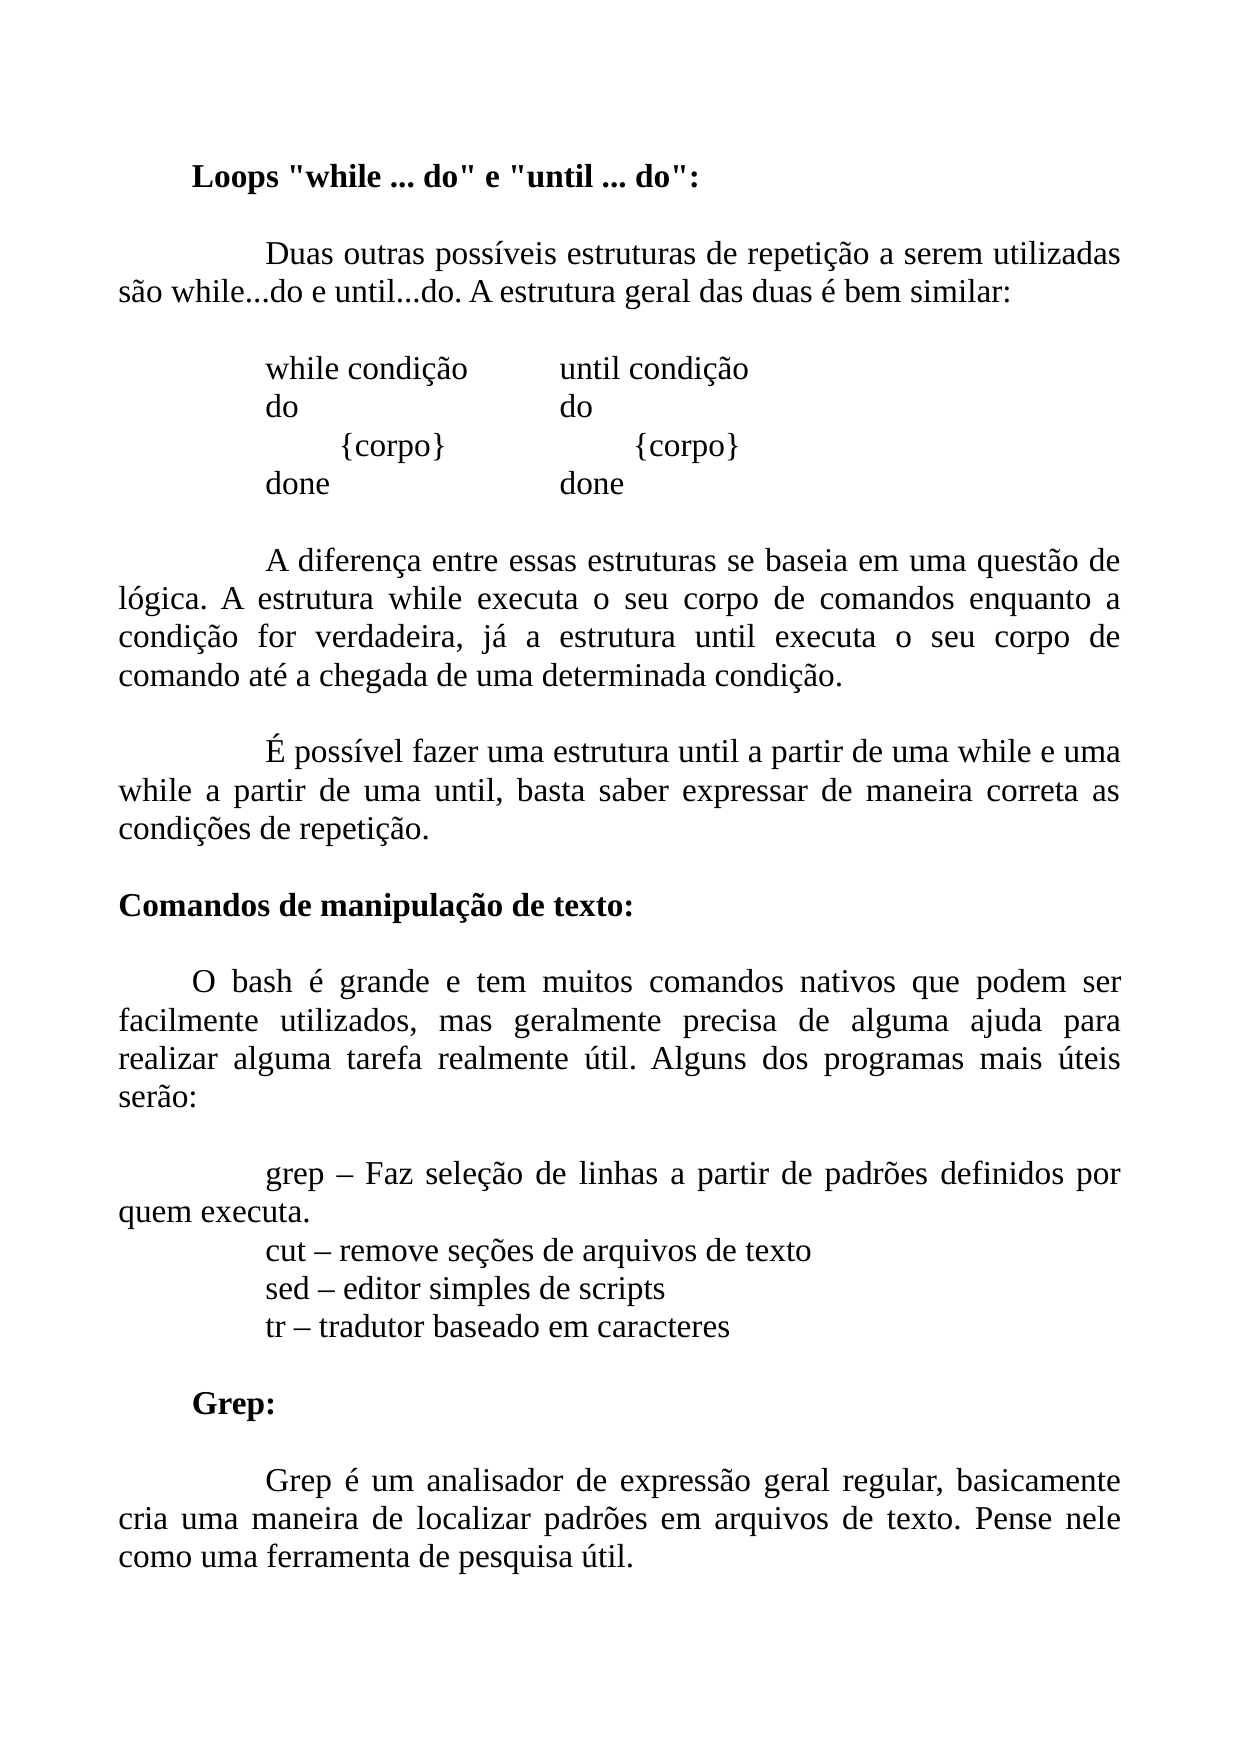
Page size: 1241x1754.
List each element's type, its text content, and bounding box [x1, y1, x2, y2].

text Grep é um analisador de expressão geral regular, basicamente cria uma maneira de localizar padrões em arquivos de texto. Pense nele como uma ferramenta de pesquisa útil. [118, 1460, 1122, 1575]
text É possível fazer uma estrutura until a partir de uma while e uma while a partir de uma until, basta saber expressar de maneira correta as condições de repetição. [118, 731, 1122, 846]
text grep – Faz seleção de linhas a partir de padrões definidos por quem executa. [118, 1153, 1122, 1230]
text while condição until condição [118, 348, 1122, 386]
text O bash é grande e tem muitos comandos nativos que podem ser facilmente utilizados, mas geralmente precisa de alguma ajuda para realizar alguma tarefa realmente útil. Alguns dos programas mais úteis serão: [118, 961, 1122, 1115]
text tr – tradutor baseado em caracteres [118, 1306, 1122, 1345]
text cut – remove seções de arquivos de texto [118, 1230, 1122, 1268]
text Loops "while ... do" e "until ... do": [118, 156, 1122, 195]
text {corpo} {corpo} [118, 425, 1122, 463]
text done done [118, 463, 1122, 501]
text Grep: [118, 1383, 1122, 1421]
text do do [118, 386, 1122, 425]
text Comandos de manipulação de texto: [118, 885, 1122, 923]
text A diferença entre essas estruturas se baseia em uma questão de lógica. A estrutura while executa o seu corpo de comandos enquanto a condição for verdadeira, já a estrutura until executa o seu corpo de comando até a chegada de uma determinada condição. [118, 540, 1122, 693]
text sed – editor simples de scripts [118, 1268, 1122, 1306]
text Duas outras possíveis estruturas de repetição a serem utilizadas são while...do e until...do. A estrutura geral das duas é bem similar: [118, 233, 1122, 310]
